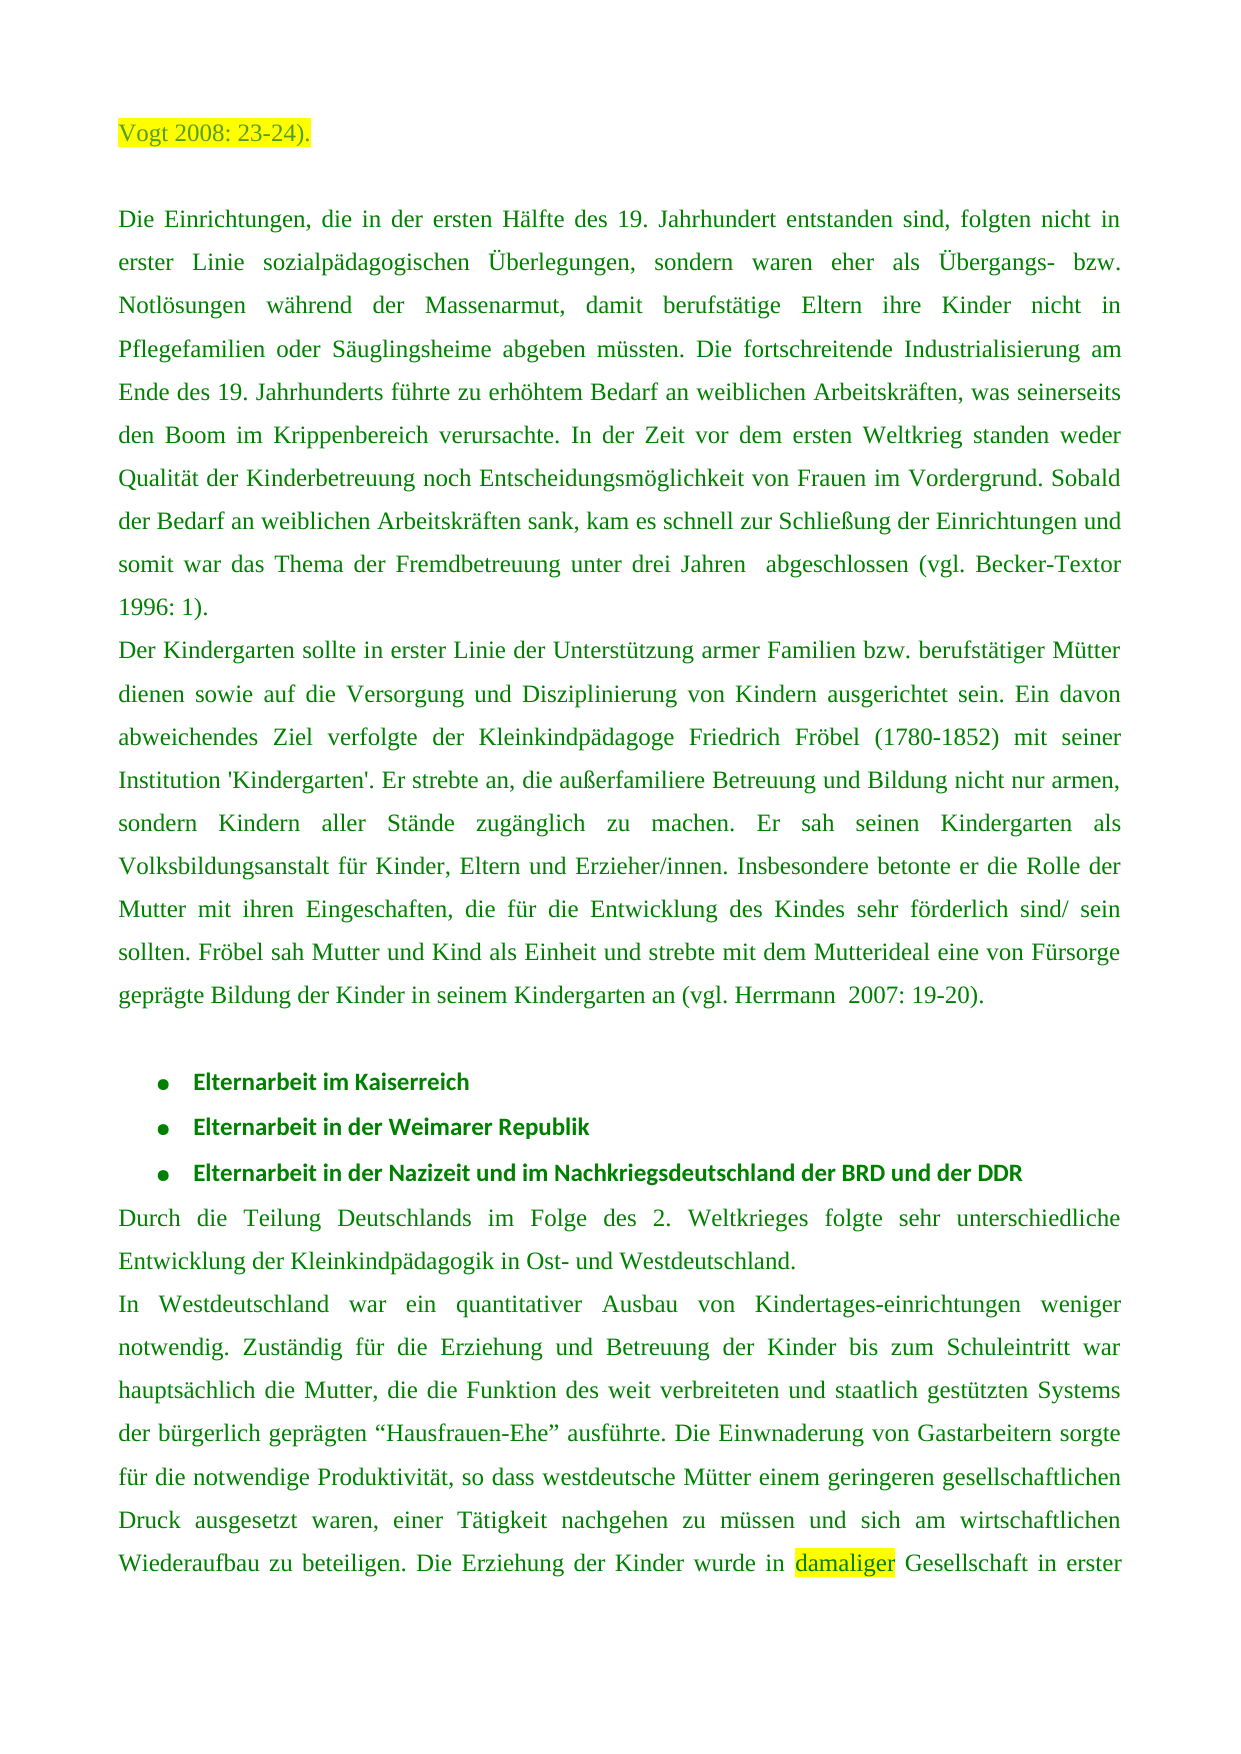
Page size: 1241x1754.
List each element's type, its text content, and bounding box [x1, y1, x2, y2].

text Durch die Teilung Deutschlands im Folge des 2. Weltkrieges folgte sehr unterschiedliche Entwicklung der Kleinkindpädagogik in Ost- und Westdeutschland. [118, 1203, 1122, 1275]
list Elternarbeit in der Nazizeit und im Nachkriegsdeutschland der BRD und der DDR [156, 1157, 1122, 1188]
text In Westdeutschland war ein quantitativer Ausbau von Kindertages-einrichtungen weniger notwendig. Zuständig für die Erziehung und Betreuung der Kinder bis zum Schuleintritt war hauptsächlich die Mutter, die die Funktion des weit verbreiteten und staatlich gestützten Systems der bürgerlich geprägten “Hausfrauen-Ehe” ausführte. Die Einwnaderung von Gastarbeitern sorgte für die notwendige Produktivität, so dass westdeutsche Mütter einem geringeren gesellschaftlichen Druck ausgesetzt waren, einer Tätigkeit nachgehen zu müssen und sich am wirtschaftlichen Wiederaufbau zu beteiligen. Die Erziehung der Kinder wurde in damaliger Gesellschaft in erster [118, 1289, 1122, 1577]
list Elternarbeit in der Weimarer Republik [156, 1111, 1122, 1142]
text Der Kindergarten sollte in erster Linie der Unterstützung armer Familien bzw. berufstätiger Mütter dienen sowie auf die Versorgung und Disziplinierung von Kindern ausgerichtet sein. Ein davon abweichendes Ziel verfolgte der Kleinkindpädagoge Friedrich Fröbel (1780-1852) mit seiner Institution 'Kindergarten'. Er strebte an, die außerfamiliere Betreuung und Bildung nicht nur armen, sondern Kindern aller Stände zugänglich zu machen. Er sah seinen Kindergarten als Volksbildungsanstalt für Kinder, Eltern und Erzieher/innen. Insbesondere betonte er die Rolle der Mutter mit ihren Eingeschaften, die für die Entwicklung des Kindes sehr förderlich sind/ sein sollten. Fröbel sah Mutter und Kind als Einheit und strebte mit dem Mutterideal eine von Fürsorge geprägte Bildung der Kinder in seinem Kindergarten an (vgl. Herrmann 2007: 19-20). [118, 636, 1122, 1009]
list Elternarbeit im Kaiserreich [156, 1066, 1122, 1096]
text Die Einrichtungen, die in der ersten Hälfte des 19. Jahrhundert entstanden sind, folgten nicht in erster Linie sozialpädagogischen Überlegungen, sondern waren eher als Übergangs- bzw. Notlösungen während der Massenarmut, damit berufstätige Eltern ihre Kinder nicht in Pflegefamilien oder Säuglingsheime abgeben müssten. Die fortschreitende Industrialisierung am Ende des 19. Jahrhunderts führte zu erhöhtem Bedarf an weiblichen Arbeitskräften, was seinerseits den Boom im Krippenbereich verursachte. In der Zeit vor dem ersten Weltkrieg standen weder Qualität der Kinderbetreuung noch Entscheidungsmöglichkeit von Frauen im Vordergrund. Sobald der Bedarf an weiblichen Arbeitskräften sank, kam es schnell zur Schließung der Einrichtungen und somit war das Thema der Fremdbetreuung unter drei Jahren abgeschlossen (vgl. Becker-Textor 1996: 1). [118, 204, 1122, 621]
text Vogt 2008: 23-24). [118, 118, 1122, 147]
